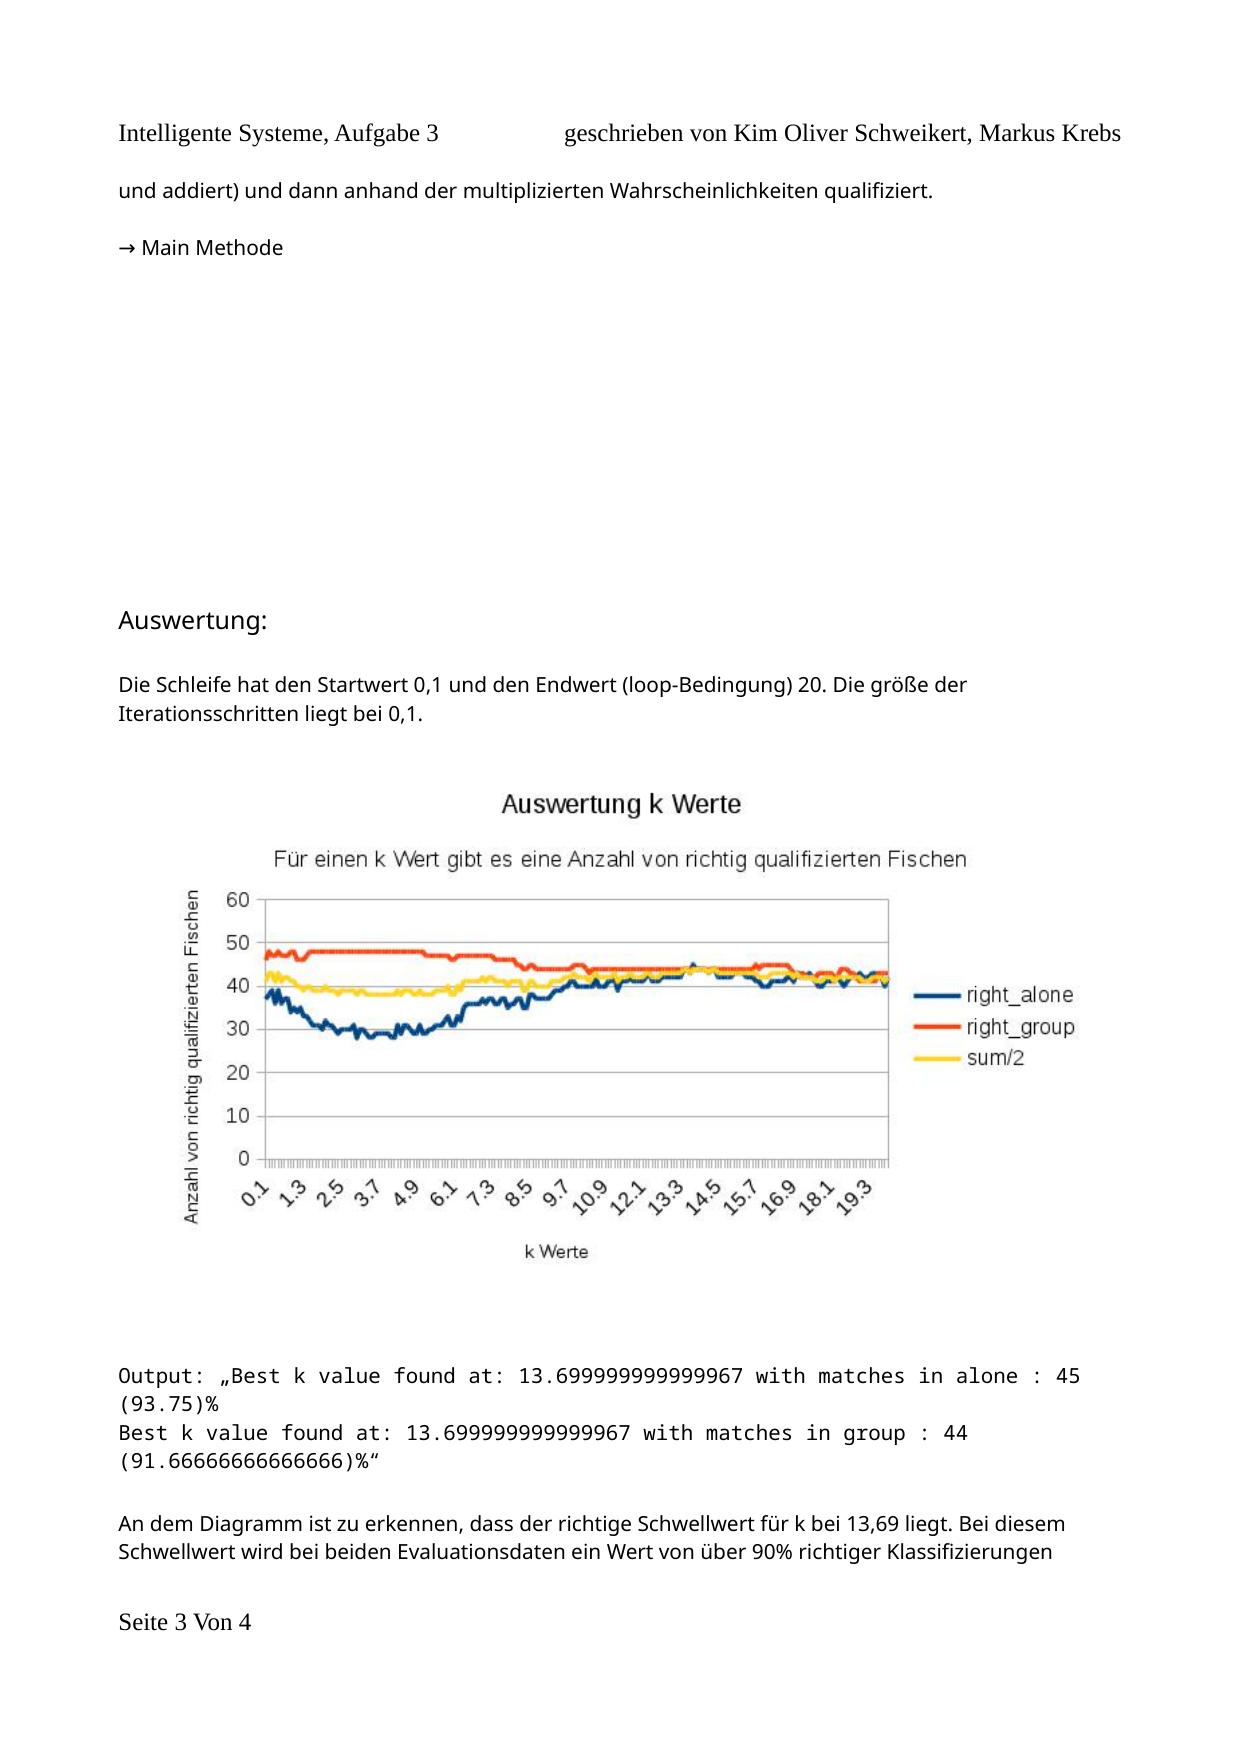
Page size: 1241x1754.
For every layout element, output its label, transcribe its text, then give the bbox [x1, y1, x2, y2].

text Best k value found at: 13.699999999999967 with matches in group : 44 (91.66666666666666)%“ [118, 1418, 1122, 1475]
text → Main Methode [118, 233, 1122, 262]
text Auswertung: [118, 602, 1122, 636]
text Output: „Best k value found at: 13.699999999999967 with matches in alone : 45 (93.75)% [118, 1361, 1122, 1418]
picture [147, 761, 1093, 1293]
text und addiert) und dann anhand der multiplizierten Wahrscheinlichkeiten qualifiziert. [118, 176, 1122, 205]
text An dem Diagramm ist zu erkennen, dass der richtige Schwellwert für k bei 13,69 liegt. Bei diesem Schwellwert wird bei beiden Evaluationsdaten ein Wert von über 90% richtiger Klassifizierungen [118, 1509, 1122, 1566]
text Die Schleife hat den Startwert 0,1 und den Endwert (loop-Bedingung) 20. Die größe der Iterationsschritten liegt bei 0,1. [118, 670, 1122, 727]
